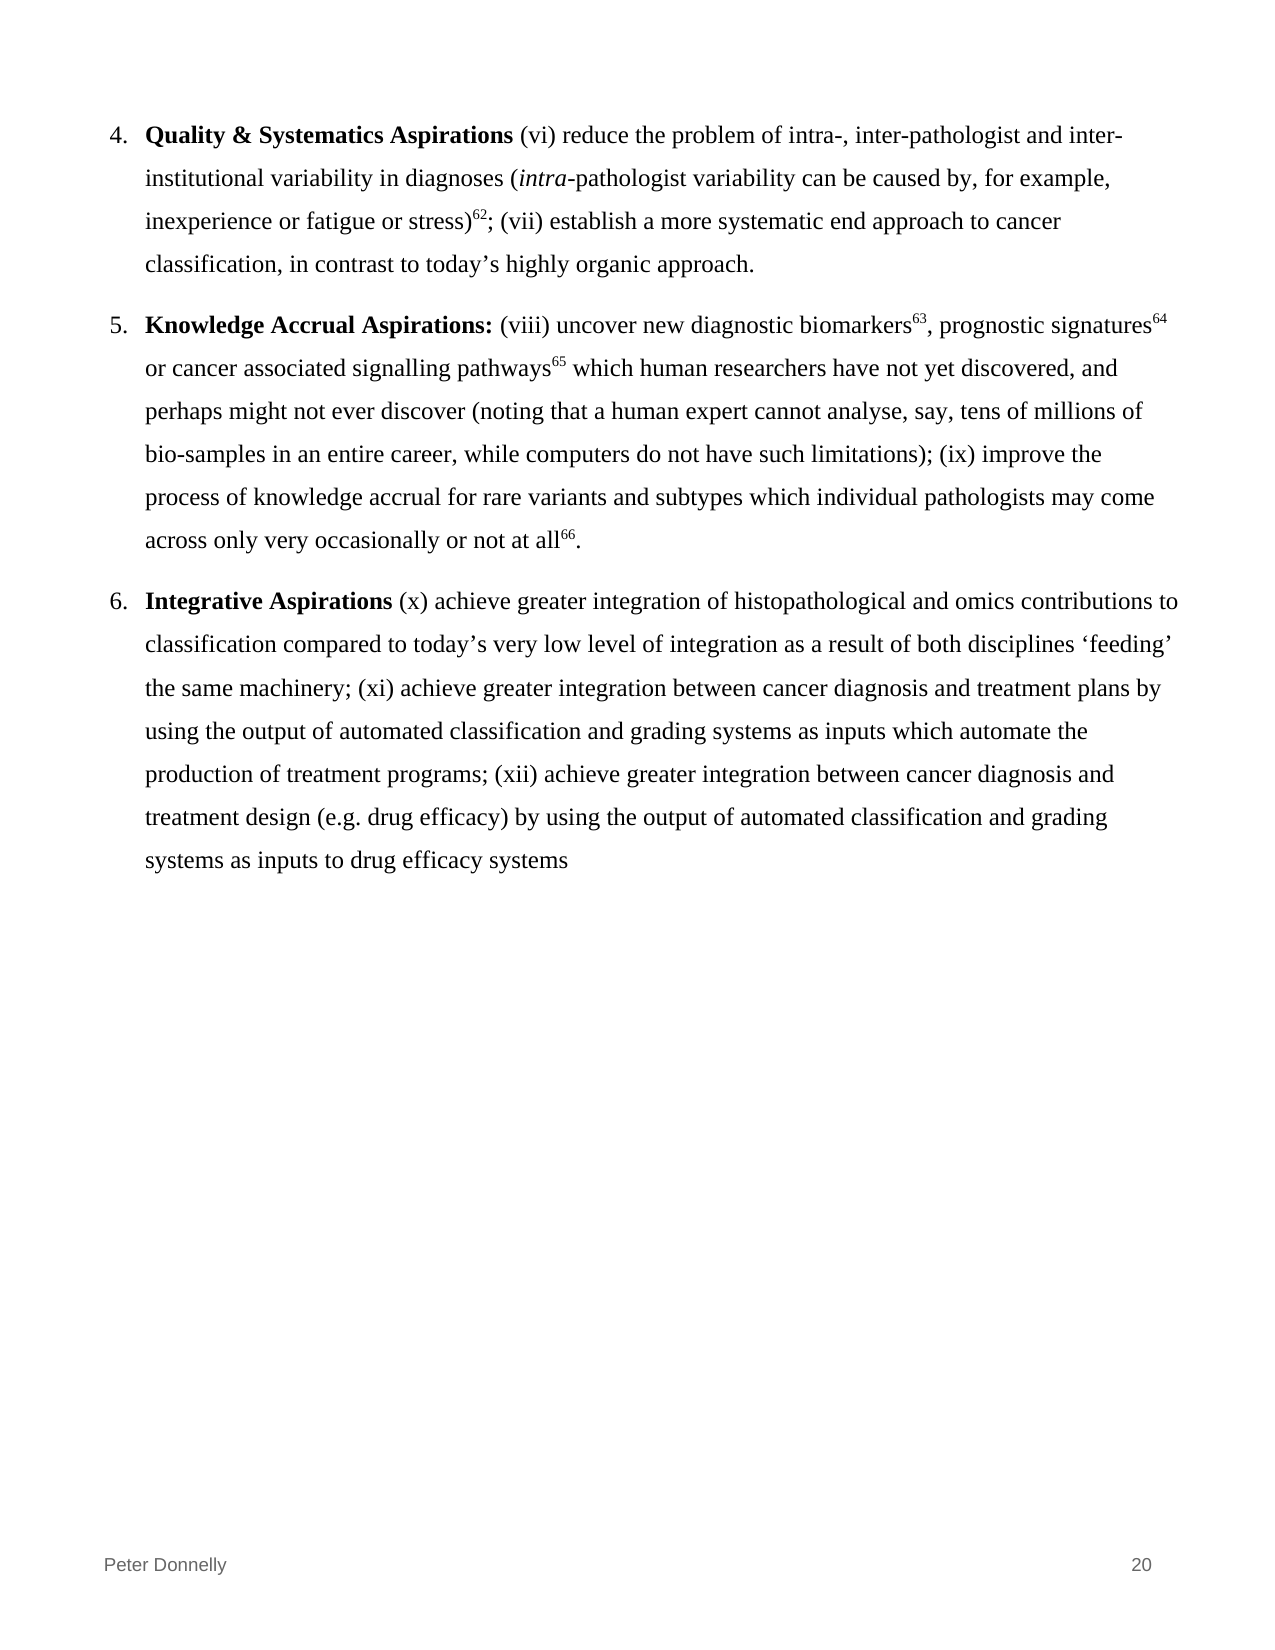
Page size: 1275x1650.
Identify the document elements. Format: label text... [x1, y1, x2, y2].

list Knowledge Accrual Aspirations: (viii) uncover new diagnostic biomarkers, prognostic signatures or cancer associated signalling pathways which human researchers have not yet discovered, and perhaps might not ever discover (noting that a human expert cannot analyse, say, tens of millions of bio-samples in an entire career, while computers do not have such limitations); (ix) improve the process of knowledge accrual for rare variants and subtypes which individual pathologists may come across only very occasionally or not at all. [109, 310, 1181, 554]
list Quality & Systematics Aspirations (vi) reduce the problem of intra-, inter-pathologist and inter-institutional variability in diagnoses (intra-pathologist variability can be caused by, for example, inexperience or fatigue or stress); (vii) establish a more systematic end approach to cancer classification, in contrast to today’s highly organic approach. [109, 120, 1181, 278]
list Integrative Aspirations (x) achieve greater integration of histopathological and omics contributions to classification compared to today’s very low level of integration as a result of both disciplines ‘feeding’ the same machinery; (xi) achieve greater integration between cancer diagnosis and treatment plans by using the output of automated classification and grading systems as inputs which automate the production of treatment programs; (xii) achieve greater integration between cancer diagnosis and treatment design (e.g. drug efficacy) by using the output of automated classification and grading systems as inputs to drug efficacy systems [109, 586, 1181, 874]
